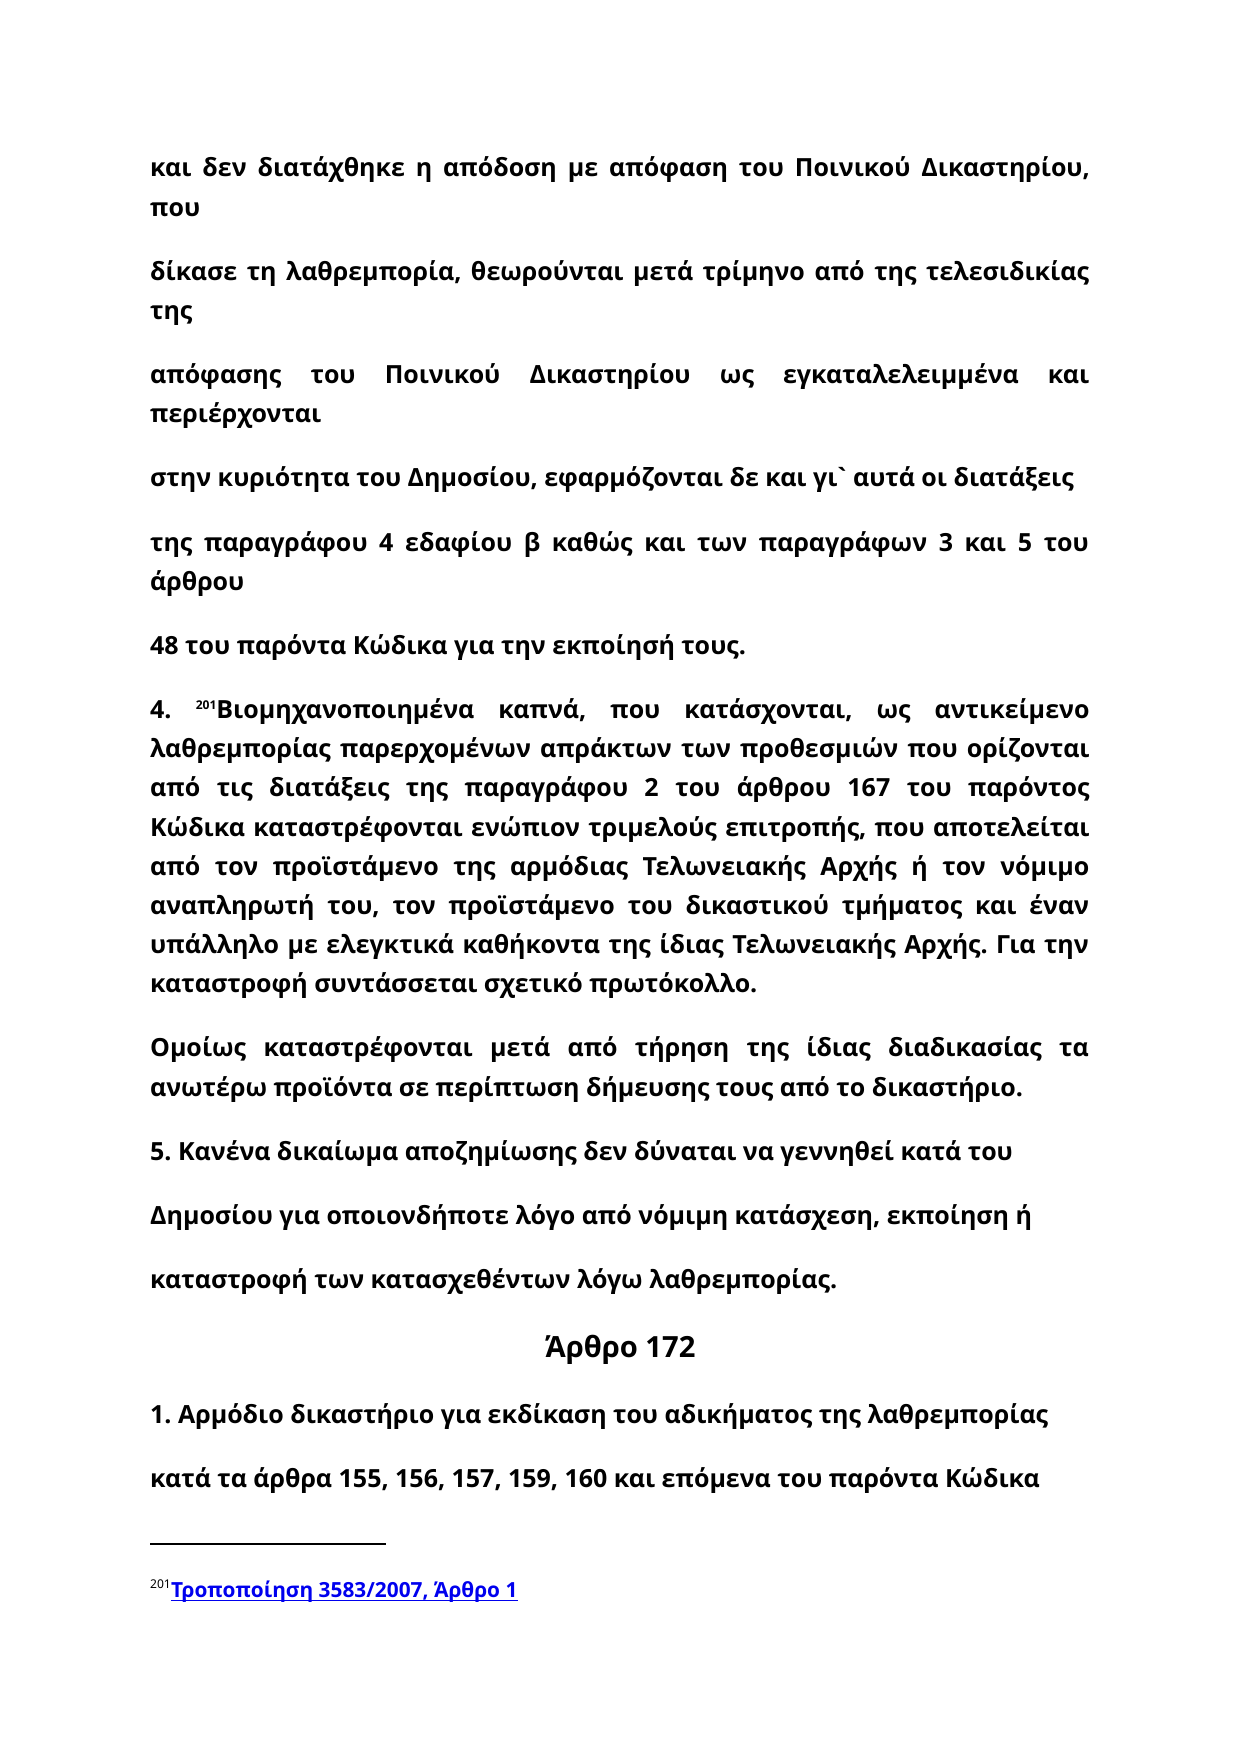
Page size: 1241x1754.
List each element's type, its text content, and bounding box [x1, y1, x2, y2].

text 48 του παρόντα Κώδικα για την εκποίησή τους. [150, 627, 1090, 662]
text Τροποποίηση 3583/2007, Άρθρο 1 [150, 1576, 1090, 1604]
text 5. Κανένα δικαίωμα αποζημίωσης δεν δύναται να γεννηθεί κατά του [150, 1133, 1090, 1167]
text καταστροφή των κατασχεθέντων λόγω λαθρεμπορίας. [150, 1262, 1090, 1296]
text στην κυριότητα του Δημοσίου, εφαρμόζονται δε και γι` αυτά οι διατάξεις [150, 460, 1090, 494]
text κατά τα άρθρα 155, 156, 157, 159, 160 και επόμενα του παρόντα Κώδικα [150, 1461, 1090, 1495]
text δίκασε τη λαθρεμπορία, θεωρούνται μετά τρίμηνο από της τελεσιδικίας της [150, 253, 1090, 327]
text 4. Βιομηχανοποιημένα καπνά, που κατάσχονται, ως αντικείμενο λαθρεμπορίας παρερχομένων απράκτων των προθεσμιών που ορίζονται από τις διατάξεις της παραγράφου 2 του άρθρου 167 του παρόντος Κώδικα καταστρέφονται ενώπιον τριμελούς επιτροπής, που αποτελείται από τον προϊστάμενο της αρμόδιας Τελωνειακής Αρχής ή τον νόμιμο αναπληρωτή του, τον προϊστάμενο του δικαστικού τμήματος και έναν υπάλληλο με ελεγκτικά καθήκοντα της ίδιας Τελωνειακής Αρχής. Για την καταστροφή συντάσσεται σχετικό πρωτόκολλο. [150, 692, 1090, 1000]
text απόφασης του Ποινικού Δικαστηρίου ως εγκαταλελειμμένα και περιέρχονται [150, 357, 1090, 430]
subtitle Άρθρο 172 [150, 1326, 1090, 1366]
text Δημοσίου για οποιονδήποτε λόγο από νόμιμη κατάσχεση, εκποίηση ή [150, 1197, 1090, 1232]
text και δεν διατάχθηκε η απόδοση με απόφαση του Ποινικού Δικαστηρίου, που [150, 150, 1090, 223]
text της παραγράφου 4 εδαφίου β καθώς και των παραγράφων 3 και 5 του άρθρου [150, 524, 1090, 597]
text 1. Αρμόδιο δικαστήριο για εκδίκαση του αδικήματος της λαθρεμπορίας [150, 1396, 1090, 1431]
text Ομοίως καταστρέφονται μετά από τήρηση της ίδιας διαδικασίας τα ανωτέρω προϊόντα σε περίπτωση δήμευσης τους από το δικαστήριο. [150, 1030, 1090, 1103]
